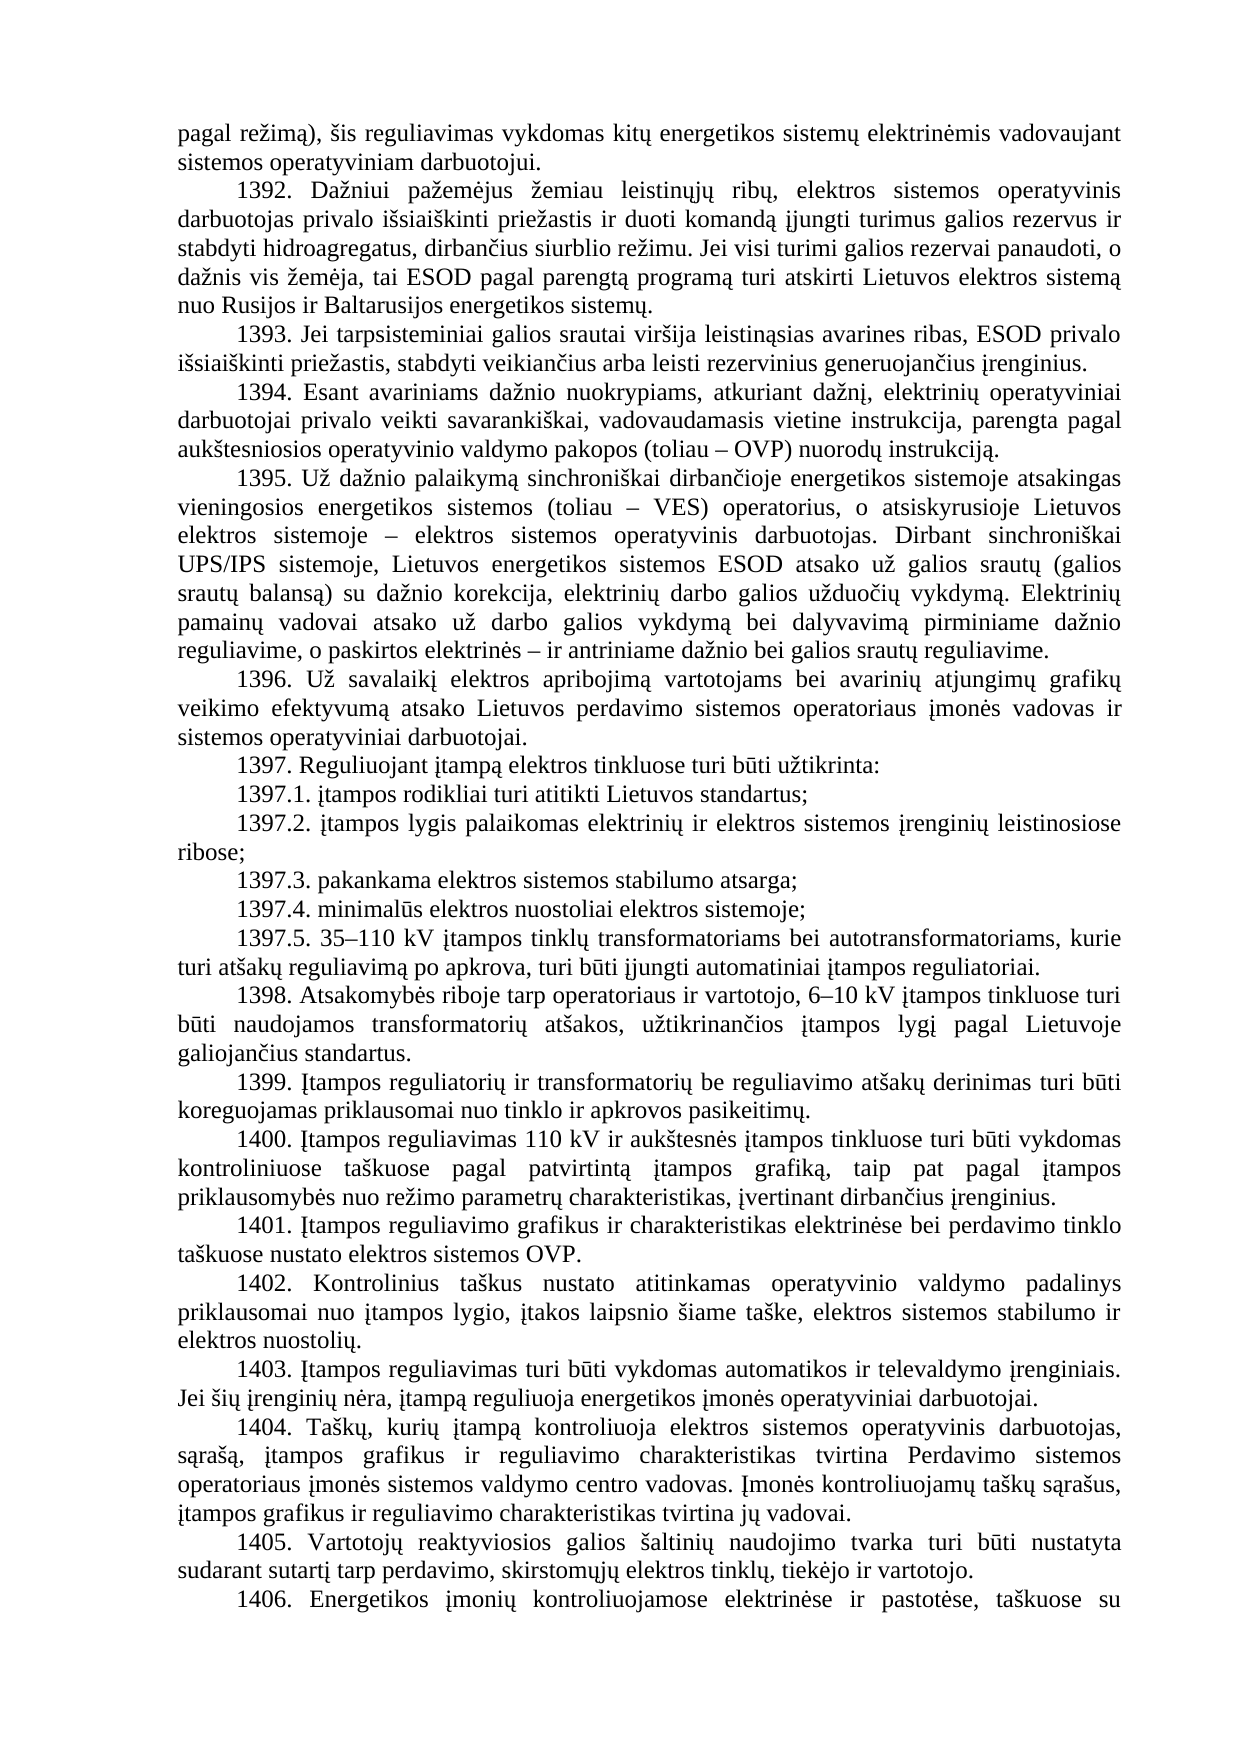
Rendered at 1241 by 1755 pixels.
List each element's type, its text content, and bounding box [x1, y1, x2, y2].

text pagal režimą), šis reguliavimas vykdomas kitų energetikos sistemų elektrinėmis vadovaujant sistemos operatyviniam darbuotojui. [177, 118, 1122, 176]
text 1396. Už savalaikį elektros apribojimą vartotojams bei avarinių atjungimų grafikų veikimo efektyvumą atsako Lietuvos perdavimo sistemos operatoriaus įmonės vadovas ir sistemos operatyviniai darbuotojai. [177, 664, 1122, 751]
text 1406. Energetikos įmonių kontroliuojamose elektrinėse ir pastotėse, taškuose su [177, 1584, 1122, 1613]
text 1405. Vartotojų reaktyviosios galios šaltinių naudojimo tvarka turi būti nustatyta sudarant sutartį tarp perdavimo, skirstomųjų elektros tinklų, tiekėjo ir vartotojo. [177, 1527, 1122, 1584]
text 1392. Dažniui pažemėjus žemiau leistinųjų ribų, elektros sistemos operatyvinis darbuotojas privalo išsiaiškinti priežastis ir duoti komandą įjungti turimus galios rezervus ir stabdyti hidroagregatus, dirbančius siurblio režimu. Jei visi turimi galios rezervai panaudoti, o dažnis vis žemėja, tai ESOD pagal parengtą programą turi atskirti Lietuvos elektros sistemą nuo Rusijos ir Baltarusijos energetikos sistemų. [177, 176, 1122, 319]
text 1397. Reguliuojant įtampą elektros tinkluose turi būti užtikrinta: [177, 751, 1122, 779]
text 1395. Už dažnio palaikymą sinchroniškai dirbančioje energetikos sistemoje atsakingas vieningosios energetikos sistemos (toliau – VES) operatorius, o atsiskyrusioje Lietuvos elektros sistemoje – elektros sistemos operatyvinis darbuotojas. Dirbant sinchroniškai UPS/IPS sistemoje, Lietuvos energetikos sistemos ESOD atsako už galios srautų (galios srautų balansą) su dažnio korekcija, elektrinių darbo galios užduočių vykdymą. Elektrinių pamainų vadovai atsako už darbo galios vykdymą bei dalyvavimą pirminiame dažnio reguliavime, o paskirtos elektrinės – ir antriniame dažnio bei galios srautų reguliavime. [177, 463, 1122, 664]
text 1402. Kontrolinius taškus nustato atitinkamas operatyvinio valdymo padalinys priklausomai nuo įtampos lygio, įtakos laipsnio šiame taške, elektros sistemos stabilumo ir elektros nuostolių. [177, 1268, 1122, 1354]
text 1397.2. įtampos lygis palaikomas elektrinių ir elektros sistemos įrenginių leistinosiose ribose; [177, 808, 1122, 866]
text 1397.1. įtampos rodikliai turi atitikti Lietuvos standartus; [177, 779, 1122, 808]
text 1397.5. 35–110 kV įtampos tinklų transformatoriams bei autotransformatoriams, kurie turi atšakų reguliavimą po apkrova, turi būti įjungti automatiniai įtampos reguliatoriai. [177, 923, 1122, 981]
text 1393. Jei tarpsisteminiai galios srautai viršija leistinąsias avarines ribas, ESOD privalo išsiaiškinti priežastis, stabdyti veikiančius arba leisti rezervinius generuojančius įrenginius. [177, 319, 1122, 377]
text 1401. Įtampos reguliavimo grafikus ir charakteristikas elektrinėse bei perdavimo tinklo taškuose nustato elektros sistemos OVP. [177, 1211, 1122, 1268]
text 1404. Taškų, kurių įtampą kontroliuoja elektros sistemos operatyvinis darbuotojas, sąrašą, įtampos grafikus ir reguliavimo charakteristikas tvirtina Perdavimo sistemos operatoriaus įmonės sistemos valdymo centro vadovas. Įmonės kontroliuojamų taškų sąrašus, įtampos grafikus ir reguliavimo charakteristikas tvirtina jų vadovai. [177, 1412, 1122, 1527]
text 1400. Įtampos reguliavimas 110 kV ir aukštesnės įtampos tinkluose turi būti vykdomas kontroliniuose taškuose pagal patvirtintą įtampos grafiką, taip pat pagal įtampos priklausomybės nuo režimo parametrų charakteristikas, įvertinant dirbančius įrenginius. [177, 1124, 1122, 1211]
text 1399. Įtampos reguliatorių ir transformatorių be reguliavimo atšakų derinimas turi būti koreguojamas priklausomai nuo tinklo ir apkrovos pasikeitimų. [177, 1067, 1122, 1124]
text 1397.4. minimalūs elektros nuostoliai elektros sistemoje; [177, 894, 1122, 923]
text 1397.3. pakankama elektros sistemos stabilumo atsarga; [177, 866, 1122, 894]
text 1398. Atsakomybės riboje tarp operatoriaus ir vartotojo, 6–10 kV įtampos tinkluose turi būti naudojamos transformatorių atšakos, užtikrinančios įtampos lygį pagal Lietuvoje galiojančius standartus. [177, 981, 1122, 1067]
text 1394. Esant avariniams dažnio nuokrypiams, atkuriant dažnį, elektrinių operatyviniai darbuotojai privalo veikti savarankiškai, vadovaudamasis vietine instrukcija, parengta pagal aukštesniosios operatyvinio valdymo pakopos (toliau – OVP) nuorodų instrukciją. [177, 377, 1122, 463]
text 1403. Įtampos reguliavimas turi būti vykdomas automatikos ir televaldymo įrenginiais. Jei šių įrenginių nėra, įtampą reguliuoja energetikos įmonės operatyviniai darbuotojai. [177, 1354, 1122, 1412]
